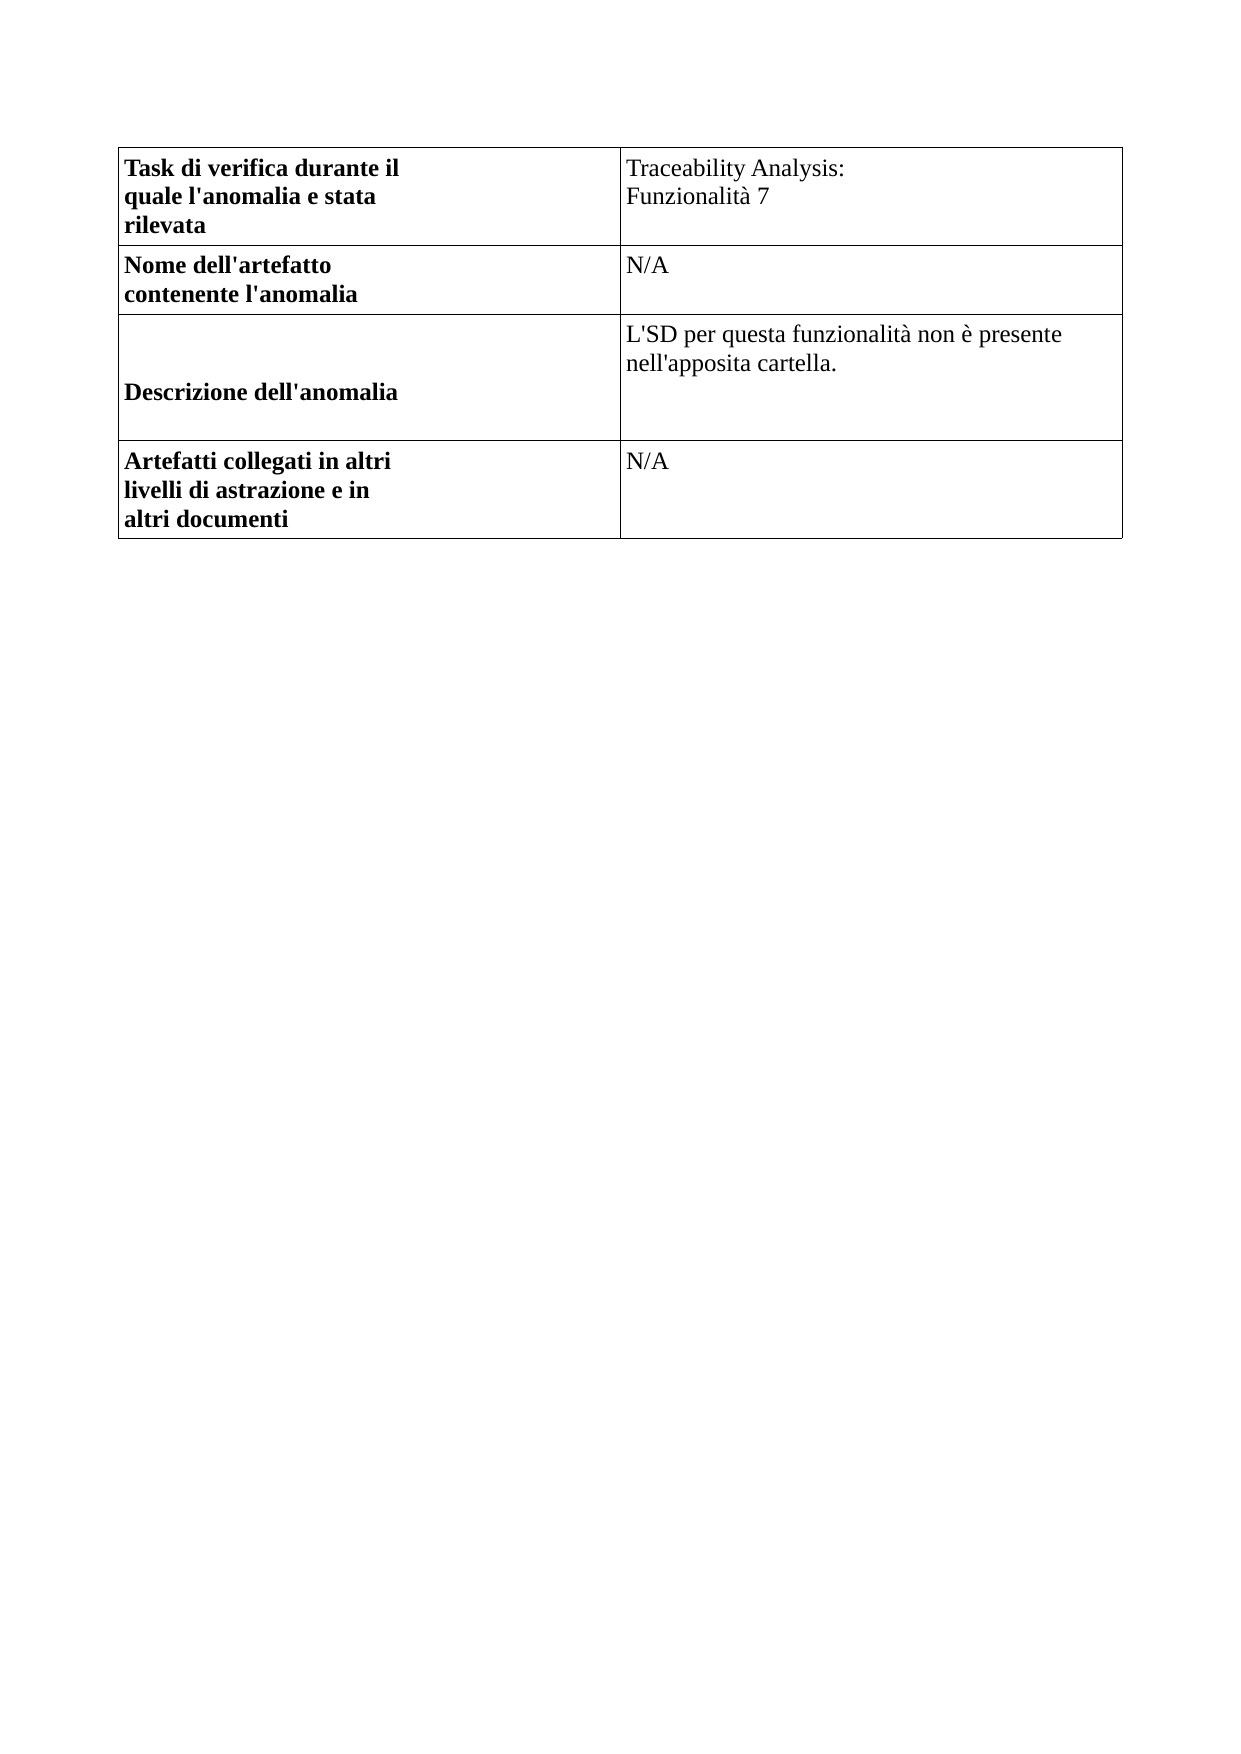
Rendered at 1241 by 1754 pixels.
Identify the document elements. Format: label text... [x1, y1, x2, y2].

table_header Task di verifica durante il quale l'anomalia e stata rilevata [119, 148, 620, 245]
table_cell N/A [621, 441, 1122, 538]
table_cell L'SD per questa funzionalità non è presente nell'apposita cartella. [621, 315, 1122, 440]
table_header Traceability Analysis: Funzionalità 7 [621, 148, 1122, 245]
table_cell Nome dell'artefatto contenente l'anomalia [119, 246, 620, 314]
table_cell Descrizione dell'anomalia [119, 315, 620, 440]
table_cell N/A [621, 246, 1122, 314]
table_cell Artefatti collegati in altri livelli di astrazione e in altri documenti [119, 441, 620, 538]
